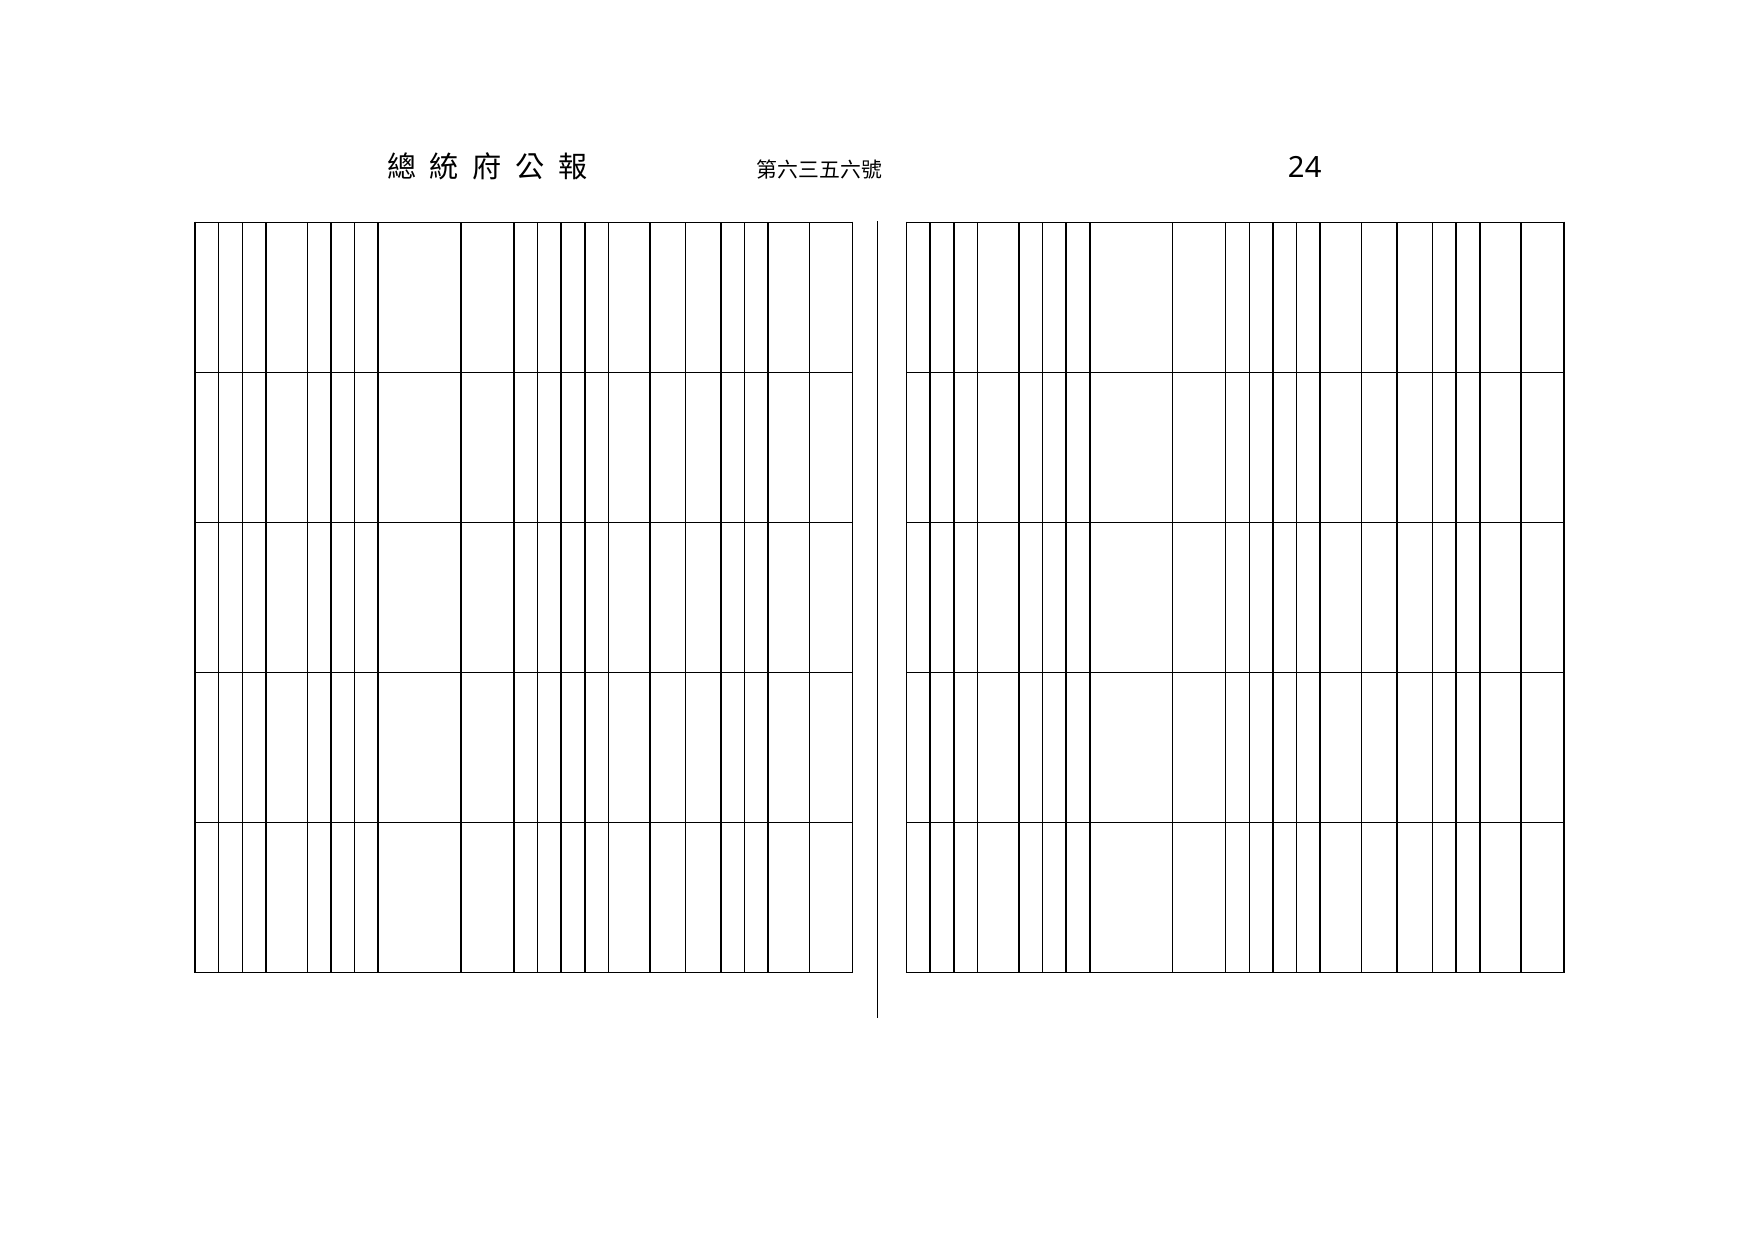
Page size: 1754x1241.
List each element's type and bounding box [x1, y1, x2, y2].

table_cell [651, 673, 685, 822]
table_cell [978, 673, 1018, 822]
table_cell [1398, 373, 1432, 522]
table_cell [267, 523, 307, 672]
table_cell [462, 823, 513, 972]
table_cell [1522, 373, 1563, 522]
table_cell [745, 823, 767, 972]
table_cell [722, 223, 744, 372]
table_cell [1321, 673, 1361, 822]
table_cell [686, 823, 720, 972]
table_cell [1250, 373, 1272, 522]
table_cell [1250, 223, 1272, 372]
table_cell [219, 373, 242, 522]
table_cell [1226, 673, 1249, 822]
table_cell [1020, 223, 1042, 372]
table_cell [745, 673, 767, 822]
table_cell [1522, 823, 1563, 972]
table_cell [1457, 823, 1479, 972]
table_cell [538, 223, 560, 372]
table_cell [462, 523, 513, 672]
table_cell [332, 673, 354, 822]
table_cell [1226, 223, 1249, 372]
table_cell [1226, 523, 1249, 672]
table_cell [955, 523, 977, 672]
table_cell [1362, 223, 1396, 372]
table_cell [955, 373, 977, 522]
table_cell [196, 673, 218, 822]
table_cell [1250, 673, 1272, 822]
table_cell [1362, 823, 1396, 972]
table_cell [810, 223, 852, 372]
table_cell [686, 373, 720, 522]
table_cell [769, 673, 809, 822]
table_cell [609, 223, 649, 372]
table_cell [1321, 523, 1361, 672]
table_cell [810, 523, 852, 672]
table_cell [1274, 823, 1296, 972]
table_cell [1020, 673, 1042, 822]
table_cell [515, 673, 537, 822]
table_cell [1398, 523, 1432, 672]
table_cell [332, 373, 354, 522]
table_cell [955, 223, 977, 372]
table_cell [515, 223, 537, 372]
table_cell [586, 223, 608, 372]
table_cell [332, 823, 354, 972]
table_cell [745, 223, 767, 372]
table_cell [769, 373, 809, 522]
table_cell [931, 373, 953, 522]
table_cell [379, 523, 460, 672]
table_cell [978, 823, 1018, 972]
table_cell [907, 523, 929, 672]
table_cell [978, 223, 1018, 372]
table_cell [1091, 823, 1172, 972]
table_cell [243, 223, 265, 372]
table_cell [586, 823, 608, 972]
table_cell [1020, 523, 1042, 672]
table_cell [1321, 823, 1361, 972]
table_cell [1362, 523, 1396, 672]
table_cell [308, 523, 330, 672]
table_cell [1067, 523, 1089, 672]
table_cell [243, 523, 265, 672]
table_cell [1173, 523, 1225, 672]
table_cell [1250, 823, 1272, 972]
table_cell [462, 673, 513, 822]
table_cell [243, 673, 265, 822]
table_cell [196, 373, 218, 522]
table_cell [1226, 373, 1249, 522]
table_cell [308, 373, 330, 522]
table_cell [355, 673, 377, 822]
table_cell [355, 223, 377, 372]
table_cell [1274, 673, 1296, 822]
table_cell [931, 523, 953, 672]
table_cell [562, 223, 584, 372]
table_cell [538, 823, 560, 972]
table_cell [745, 523, 767, 672]
table_cell [243, 823, 265, 972]
table_cell [769, 823, 809, 972]
table_cell [978, 373, 1018, 522]
table_cell [1398, 223, 1432, 372]
table_cell [379, 673, 460, 822]
table_cell [1067, 823, 1089, 972]
table_cell [651, 523, 685, 672]
table_cell [1043, 673, 1065, 822]
table_cell [1433, 223, 1455, 372]
table_cell [1173, 223, 1225, 372]
table_cell [379, 823, 460, 972]
table_cell [1297, 373, 1319, 522]
table_cell [1274, 523, 1296, 672]
table_cell [1173, 673, 1225, 822]
table_cell [722, 673, 744, 822]
table_cell [219, 523, 242, 672]
table_cell [355, 523, 377, 672]
table_cell [515, 823, 537, 972]
table_cell [267, 373, 307, 522]
table_cell [907, 223, 929, 372]
table_cell [1250, 523, 1272, 672]
table_cell [745, 373, 767, 522]
table_cell [1043, 823, 1065, 972]
table_cell [1481, 373, 1520, 522]
table_cell [1362, 373, 1396, 522]
table_cell [462, 223, 513, 372]
table_cell [1457, 523, 1479, 672]
table_cell [1067, 223, 1089, 372]
table_cell [1274, 373, 1296, 522]
table_cell [562, 373, 584, 522]
table_cell [1481, 673, 1520, 822]
table_cell [1433, 823, 1455, 972]
table_cell [219, 823, 242, 972]
table_cell [332, 223, 354, 372]
table_cell [978, 523, 1018, 672]
table_cell [379, 373, 460, 522]
table_cell [1522, 523, 1563, 672]
table_cell [562, 523, 584, 672]
table_cell [538, 673, 560, 822]
table_cell [196, 823, 218, 972]
table_cell [769, 223, 809, 372]
table_cell [196, 223, 218, 372]
table_cell [219, 223, 242, 372]
table_cell [769, 523, 809, 672]
table_cell [379, 223, 460, 372]
table_cell [515, 373, 537, 522]
table_cell [810, 673, 852, 822]
table_cell [609, 673, 649, 822]
table_cell [355, 373, 377, 522]
table_cell [722, 373, 744, 522]
table_cell [562, 823, 584, 972]
table_cell [1297, 673, 1319, 822]
table_cell [308, 823, 330, 972]
table_cell [1362, 673, 1396, 822]
table_cell [810, 373, 852, 522]
table_cell [538, 373, 560, 522]
table_cell [931, 673, 953, 822]
table_cell [1043, 523, 1065, 672]
table_cell [651, 373, 685, 522]
table_cell [907, 823, 929, 972]
table_cell [1020, 373, 1042, 522]
table_cell [267, 673, 307, 822]
table_cell [1043, 373, 1065, 522]
table_cell [586, 373, 608, 522]
table_cell [586, 673, 608, 822]
table_cell [931, 223, 953, 372]
table_cell [1297, 823, 1319, 972]
table_cell [462, 373, 513, 522]
table_cell [1297, 223, 1319, 372]
table_cell [1398, 823, 1432, 972]
table_cell [1321, 373, 1361, 522]
table_cell [1457, 373, 1479, 522]
table_cell [609, 523, 649, 672]
table_cell [810, 823, 852, 972]
table_cell [1043, 223, 1065, 372]
table_cell [686, 523, 720, 672]
table_cell [1433, 523, 1455, 672]
table_cell [931, 823, 953, 972]
table_cell [332, 523, 354, 672]
table_cell [1173, 373, 1225, 522]
table_cell [355, 823, 377, 972]
table_cell [1173, 823, 1225, 972]
table_cell [1433, 373, 1455, 522]
table_cell [907, 673, 929, 822]
table_cell [1522, 673, 1563, 822]
table_cell [722, 823, 744, 972]
table_cell [586, 523, 608, 672]
table_cell [538, 523, 560, 672]
table_cell [955, 823, 977, 972]
table_cell [1067, 373, 1089, 522]
table_cell [1297, 523, 1319, 672]
table_cell [609, 823, 649, 972]
table_cell [651, 823, 685, 972]
table_cell [1457, 223, 1479, 372]
table_cell [515, 523, 537, 672]
table_cell [722, 523, 744, 672]
table_cell [1481, 223, 1520, 372]
table_cell [609, 373, 649, 522]
table_cell [1091, 223, 1172, 372]
table_cell [1226, 823, 1249, 972]
table_cell [267, 223, 307, 372]
table_cell [308, 223, 330, 372]
table_cell [243, 373, 265, 522]
table_cell [955, 673, 977, 822]
table_cell [562, 673, 584, 822]
table_cell [219, 673, 242, 822]
table_cell [1522, 223, 1563, 372]
table_cell [686, 223, 720, 372]
table_cell [651, 223, 685, 372]
table_cell [308, 673, 330, 822]
table_cell [1274, 223, 1296, 372]
table_cell [1398, 673, 1432, 822]
table_cell [907, 373, 929, 522]
table_cell [686, 673, 720, 822]
table_cell [1321, 223, 1361, 372]
table_cell [1481, 823, 1520, 972]
table_cell [1457, 673, 1479, 822]
table_cell [267, 823, 307, 972]
table_cell [1020, 823, 1042, 972]
table_cell [1091, 673, 1172, 822]
table_cell [1091, 523, 1172, 672]
table_cell [1067, 673, 1089, 822]
table_cell [1481, 523, 1520, 672]
table_cell [1433, 673, 1455, 822]
table_cell [1091, 373, 1172, 522]
table_cell [196, 523, 218, 672]
